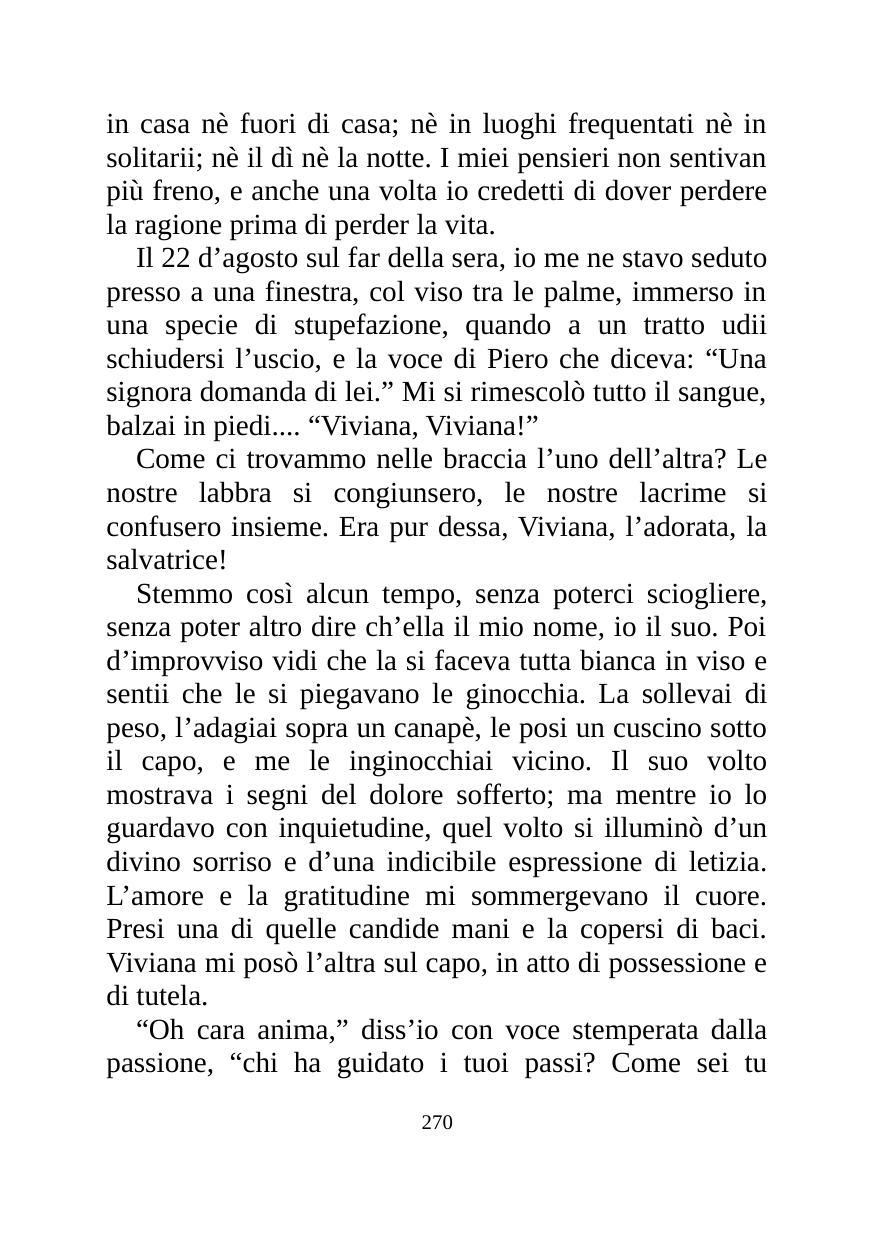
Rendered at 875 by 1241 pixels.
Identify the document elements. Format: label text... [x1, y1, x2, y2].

text in casa nè fuori di casa; nè in luoghi frequentati nè in solitarii; nè il dì nè la notte. I miei pensieri non sentivan più freno, e anche una volta io credetti di dover perdere la ragione prima di perder la vita. [106, 106, 768, 240]
text Come ci trovammo nelle braccia l’uno dell’altra? Le nostre labbra si congiunsero, le nostre lacrime si confusero insieme. Era pur dessa, Viviana, l’adorata, la salvatrice! [106, 442, 768, 576]
text Stemmo così alcun tempo, senza poterci sciogliere, senza poter altro dire ch’ella il mio nome, io il suo. Poi d’improvviso vidi che la si faceva tutta bianca in viso e sentii che le si piegavano le ginocchia. La sollevai di peso, l’adagiai sopra un canapè, le posi un cuscino sotto il capo, e me le inginocchiai vicino. Il suo volto mostrava i segni del dolore sofferto; ma mentre io lo guardavo con inquietudine, quel volto si illuminò d’un divino sorriso e d’una indicibile espressione di letizia. L’amore e la gratitudine mi sommergevano il cuore. Presi una di quelle candide mani e la copersi di baci. Viviana mi posò l’altra sul capo, in atto di possessione e di tutela. [106, 576, 768, 1012]
text Il 22 d’agosto sul far della sera, io me ne stavo seduto presso a una finestra, col viso tra le palme, immerso in una specie di stupefazione, quando a un tratto udii schiudersi l’uscio, e la voce di Piero che diceva: “Una signora domanda di lei.” Mi si rimescolò tutto il sangue, balzai in piedi.... “Viviana, Viviana!” [106, 240, 768, 442]
text “Oh cara anima,” diss’io con voce stemperata dalla passione, “chi ha guidato i tuoi passi? Come sei tu [106, 1012, 768, 1079]
